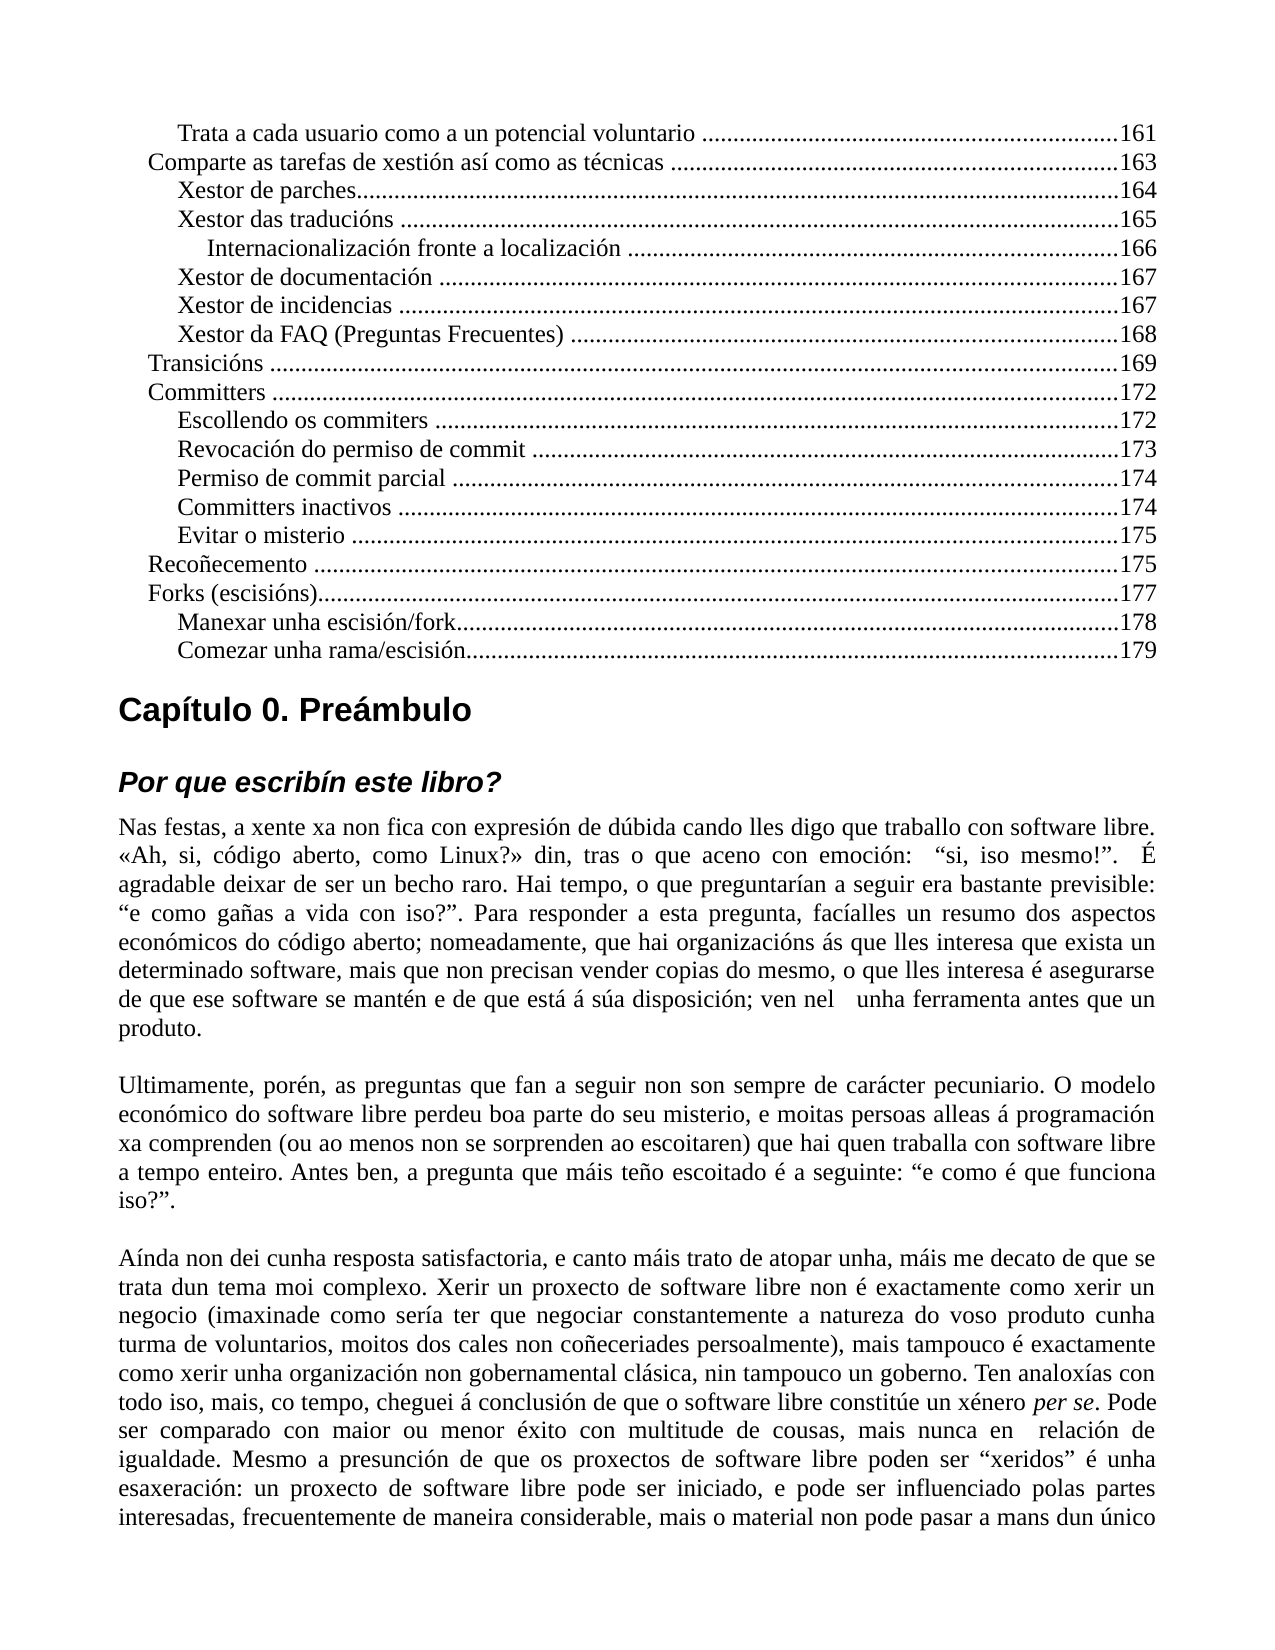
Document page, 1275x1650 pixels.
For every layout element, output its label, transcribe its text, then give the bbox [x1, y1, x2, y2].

text Evitar o misterio 175 [177, 521, 1157, 549]
text Trata a cada usuario como a un potencial voluntario 161 [177, 118, 1157, 147]
text Aínda non dei cunha resposta satisfactoria, e canto máis trato de atopar unha, máis me decato de que se trata dun tema moi complexo. Xerir un proxecto de software libre non é exactamente como xerir un negocio (imaxinade como sería ter que negociar constantemente a natureza do voso produto cunha turma de voluntarios, moitos dos cales non coñeceriades persoalmente), mais tampouco é exactamente como xerir unha organización non gobernamental clásica, nin tampouco un goberno. Ten analoxías con todo iso, mais, co tempo, cheguei á conclusión de que o software libre constitúe un xénero per se. Pode ser comparado con maior ou menor éxito con multitude de cousas, mais nunca en relación de igualdade. Mesmo a presunción de que os proxectos de software libre poden ser “xeridos” é unha esaxeración: un proxecto de software libre pode ser iniciado, e pode ser influenciado polas partes interesadas, frecuentemente de maneira considerable, mais o material non pode pasar a mans dun único [118, 1243, 1157, 1530]
text Escollendo os commiters 172 [177, 406, 1157, 434]
text Internacionalización fronte a localización 166 [207, 233, 1157, 262]
text Nas festas, a xente xa non fica con expresión de dúbida cando lles digo que traballo con software libre. «Ah, si, código aberto, como Linux?» din, tras o que aceno con emoción: “si, iso mesmo!”. É agradable deixar de ser un becho raro. Hai tempo, o que preguntarían a seguir era bastante previsible: “e como gañas a vida con iso?”. Para responder a esta pregunta, facíalles un resumo dos aspectos económicos do código aberto; nomeadamente, que hai organizacións ás que lles interesa que exista un determinado software, mais que non precisan vender copias do mesmo, o que lles interesa é asegurarse de que ese software se mantén e de que está á súa disposición; ven nel unha ferramenta antes que un produto. [118, 812, 1157, 1042]
text Recoñecemento 175 [148, 549, 1157, 578]
text Xestor de parches 164 [177, 176, 1157, 204]
text Xestor das traducións 165 [177, 204, 1157, 233]
text Transicións 169 [148, 348, 1157, 377]
text Xestor de incidencias 167 [177, 291, 1157, 319]
text Revocación do permiso de commit 173 [177, 434, 1157, 463]
text Comezar unha rama/escisión 179 [177, 636, 1157, 664]
text Committers 172 [148, 377, 1157, 406]
text Forks (escisións) 177 [148, 578, 1157, 607]
subtitle Capítulo 0. Preámbulo [118, 689, 1157, 728]
text Committers inactivos 174 [177, 492, 1157, 521]
text Manexar unha escisión/fork 178 [177, 607, 1157, 636]
text Permiso de commit parcial 174 [177, 463, 1157, 492]
text Xestor de documentación 167 [177, 262, 1157, 291]
text Xestor da FAQ (Preguntas Frecuentes) 168 [177, 319, 1157, 348]
subtitle Por que escribín este libro? [118, 766, 1157, 799]
text Comparte as tarefas de xestión así como as técnicas 163 [148, 147, 1157, 176]
text Ultimamente, porén, as preguntas que fan a seguir non son sempre de carácter pecuniario. O modelo económico do software libre perdeu boa parte do seu misterio, e moitas persoas alleas á programación xa comprenden (ou ao menos non se sorprenden ao escoitaren) que hai quen traballa con software libre a tempo enteiro. Antes ben, a pregunta que máis teño escoitado é a seguinte: “e como é que funciona iso?”. [118, 1070, 1157, 1214]
